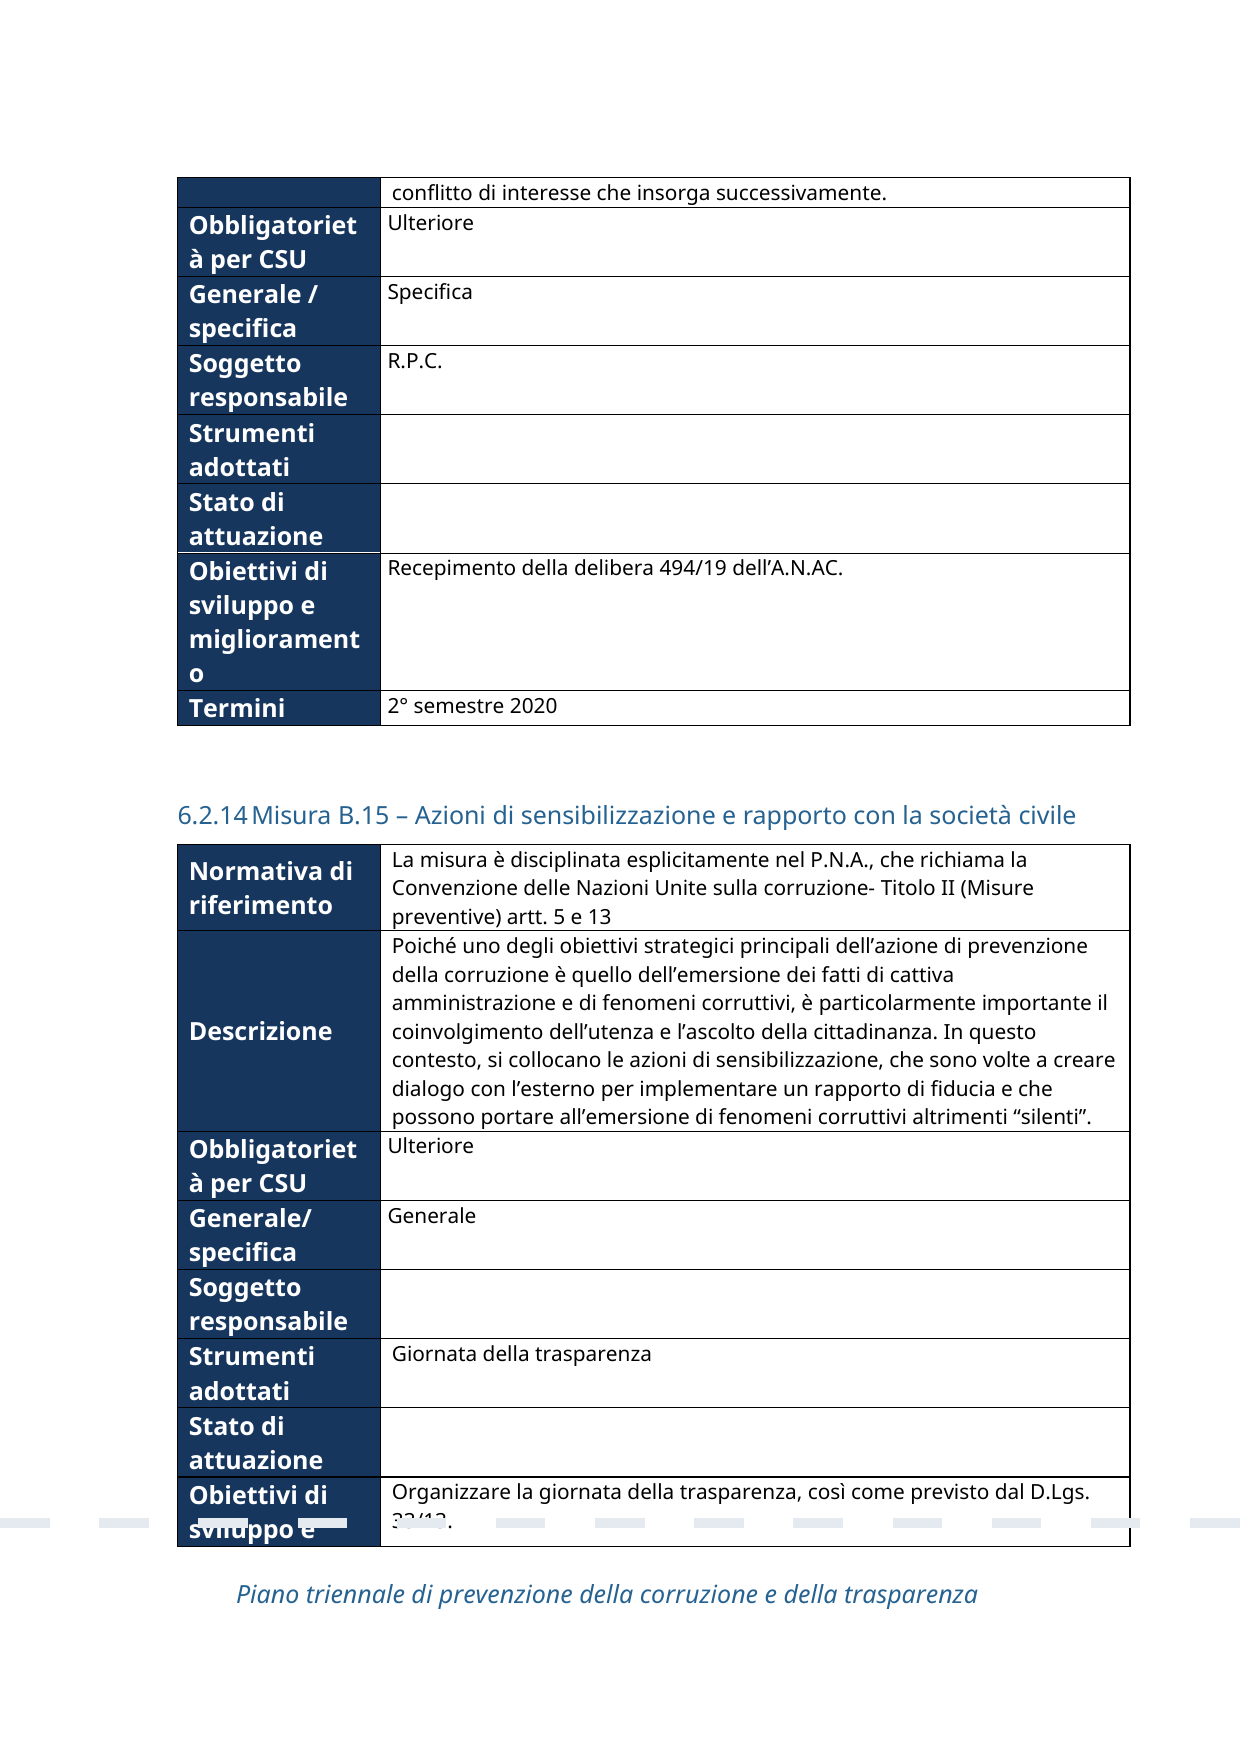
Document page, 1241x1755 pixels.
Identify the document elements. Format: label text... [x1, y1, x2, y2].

table_header Normativa di riferimento [178, 845, 380, 930]
table_cell Generale / specifica [178, 277, 380, 345]
table_cell Obiettivi di sviluppo e [178, 1478, 380, 1546]
table_cell Descrizione [178, 931, 380, 1131]
table_cell conflitto di interesse che insorga successivamente. [381, 178, 1129, 207]
table_cell R.P.C. [381, 346, 1129, 414]
table_cell Specifica [381, 277, 1129, 345]
table_cell [381, 1408, 1129, 1476]
table_cell Soggetto responsabile [178, 1270, 380, 1338]
table_cell Stato di attuazione [178, 484, 380, 552]
table_cell Obiettivi di sviluppo e miglioramento [178, 554, 380, 690]
table_cell Poiché uno degli obiettivi strategici principali dell’azione di prevenzione della corruzione è quello dell’emersione dei fatti di cattiva amministrazione e di fenomeni corruttivi, è particolarmente importante il coinvolgimento dell’utenza e l’ascolto della cittadinanza. In questo contesto, si collocano le azioni di sensibilizzazione, che sono volte a creare dialogo con l’esterno per implementare un rapporto di fiducia e che possono portare all’emersione di fenomeni corruttivi altrimenti “silenti”. [381, 931, 1129, 1131]
table_cell 2° semestre 2020 [381, 691, 1129, 725]
table_cell Organizzare la giornata della trasparenza, così come previsto dal D.Lgs. 33/13. [381, 1478, 1129, 1546]
subtitle Misura B.15 – Azioni di sensibilizzazione e rapporto con la società civile [177, 797, 1107, 832]
table_cell [381, 415, 1129, 483]
table_cell Strumenti adottati [178, 1339, 380, 1407]
table_cell Ulteriore [381, 208, 1129, 276]
table_cell Ulteriore [381, 1132, 1129, 1200]
table_header La misura è disciplinata esplicitamente nel P.N.A., che richiama la Convenzione delle Nazioni Unite sulla corruzione- Titolo II (Misure preventive) artt. 5 e 13 [381, 845, 1129, 930]
table_cell [381, 1270, 1129, 1338]
table_cell Recepimento della delibera 494/19 dell’A.N.AC. [381, 554, 1129, 690]
table_cell Obbligatorietà per CSU [178, 1132, 380, 1200]
table_cell Termini [178, 691, 380, 725]
table_cell Generale/ specifica [178, 1201, 380, 1269]
table_cell Stato di attuazione [178, 1408, 380, 1476]
table_cell Strumenti adottati [178, 415, 380, 483]
table_cell [381, 484, 1129, 552]
table_cell Obbligatorietà per CSU [178, 208, 380, 276]
table_cell Giornata della trasparenza [381, 1339, 1129, 1407]
table_cell [178, 178, 380, 207]
table_cell Soggetto responsabile [178, 346, 380, 414]
table_cell Generale [381, 1201, 1129, 1269]
